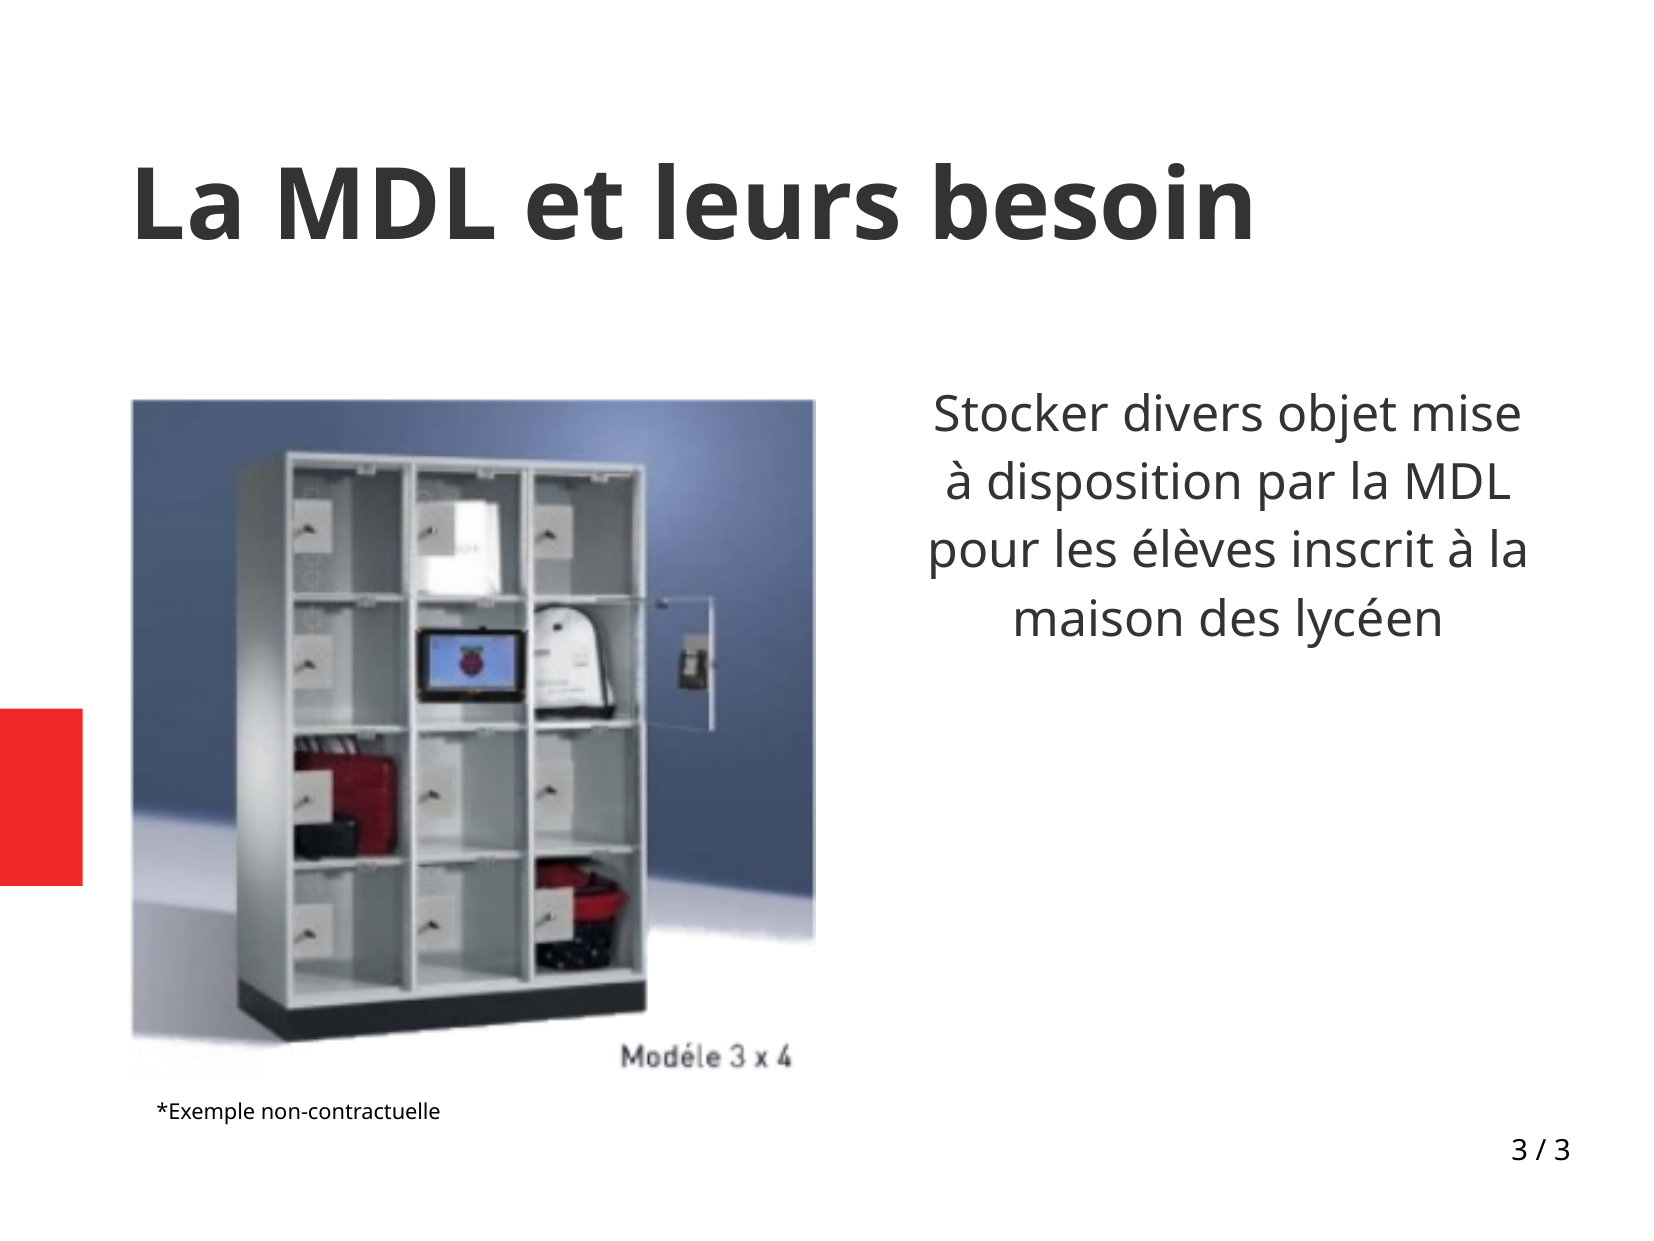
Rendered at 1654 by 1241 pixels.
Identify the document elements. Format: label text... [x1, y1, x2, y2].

list Stocker divers objet mise à disposition par la MDL pour les élèves inscrit à la maison des lycéen [850, 377, 1537, 1111]
picture [129, 398, 816, 1090]
title La MDL et leurs besoin [129, 82, 1536, 319]
text_box *Exemple non-contractuelle [141, 1089, 839, 1135]
